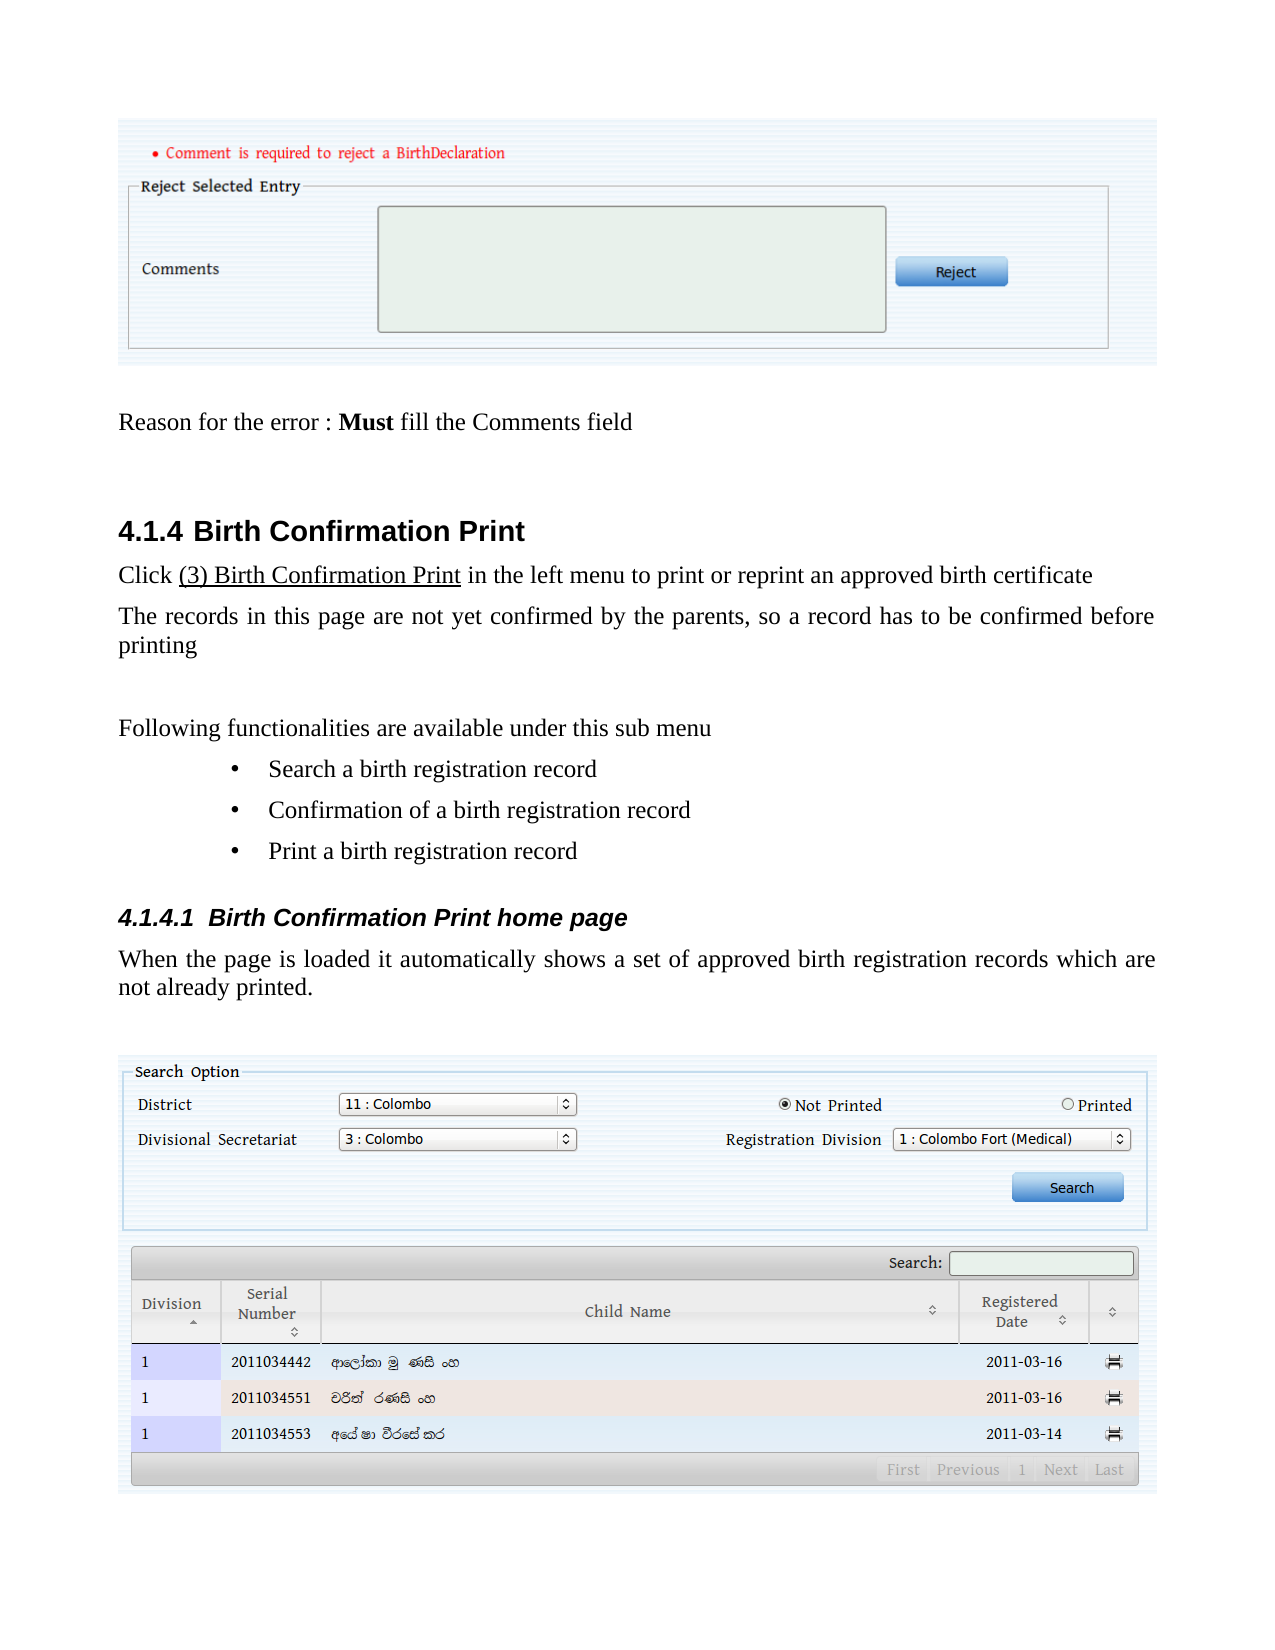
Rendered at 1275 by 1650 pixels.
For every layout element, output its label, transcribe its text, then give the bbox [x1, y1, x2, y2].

list Print a birth registration record [231, 836, 1157, 865]
list Search a birth registration record [231, 754, 1157, 783]
text Click (3) Birth Confirmation Print in the left menu to print or reprint an approved birth certificate [118, 560, 1157, 589]
text Following functionalities are available under this sub menu [118, 713, 1157, 741]
picture [118, 118, 1157, 366]
text Reason for the error : Must fill the Comments field [118, 407, 1157, 435]
text When the page is loaded it automatically shows a set of approved birth registration records which are not already printed. [118, 944, 1157, 1001]
picture [118, 1055, 1157, 1494]
subtitle Birth Confirmation Print [118, 514, 1157, 548]
list Confirmation of a birth registration record [231, 795, 1157, 824]
subtitle Birth Confirmation Print home page [118, 903, 1157, 931]
text The records in this page are not yet confirmed by the parents, so a record has to be confirmed before printing [118, 601, 1157, 659]
